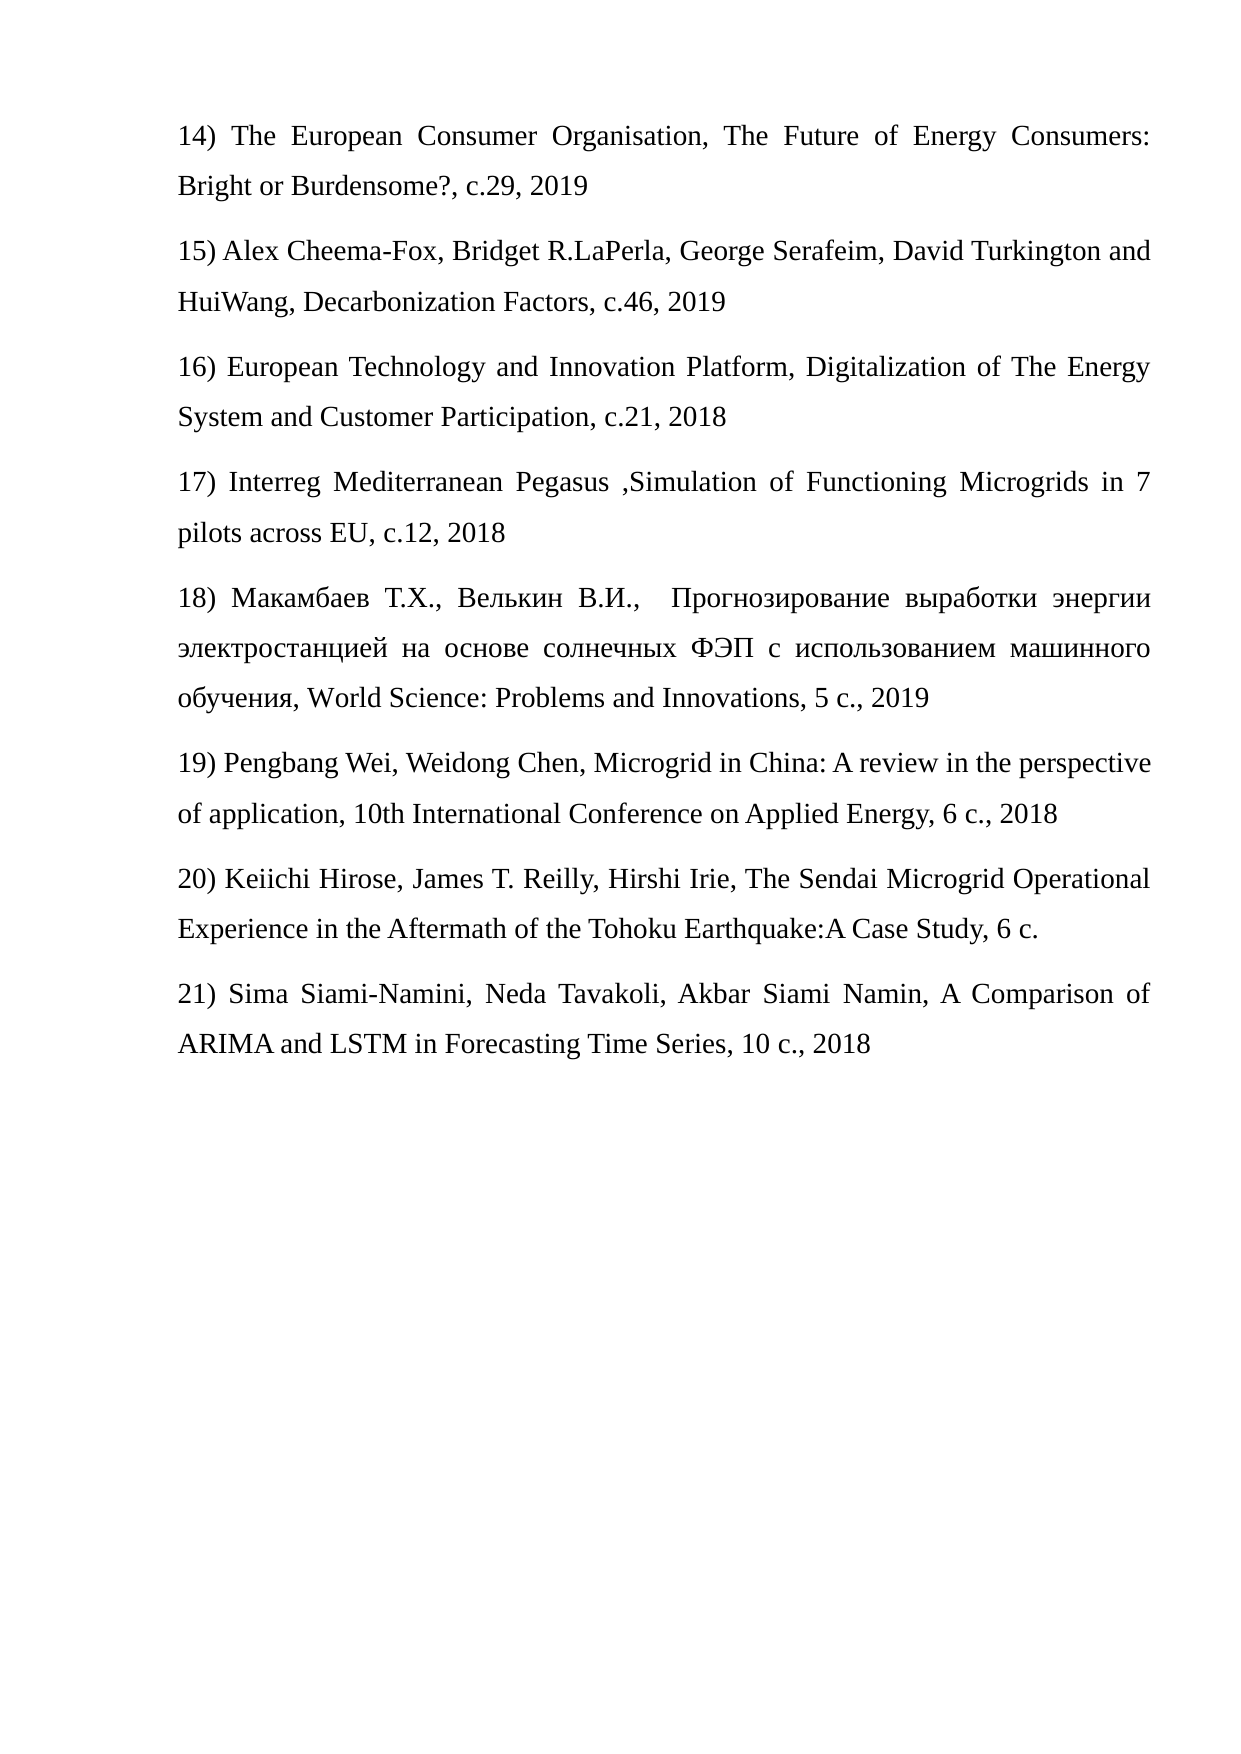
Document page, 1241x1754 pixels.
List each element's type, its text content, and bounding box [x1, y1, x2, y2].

text 16) European Technology and Innovation Platform, Digitalization of The Energy System and Customer Participation, с.21, 2018 [177, 349, 1152, 433]
text 20) Keiichi Hirose, James T. Reilly, Hirshi Irie, The Sendai Microgrid Operational Experience in the Aftermath of the Tohoku Earthquake:A Case Study, 6 с. [177, 861, 1152, 945]
text 15) Alex Cheema-Fox, Bridget R.LaPerla, George Serafeim, David Turkington and HuiWang, Decarbonization Factors, с.46, 2019 [177, 233, 1152, 317]
text 17) Interreg Mediterranean Pegasus ,Simulation of Functioning Microgrids in 7 pilots across EU, с.12, 2018 [177, 464, 1152, 548]
text 18) Макамбаев Т.Х., Велькин В.И., Прогнозирование выработки энергии электростанцией на основе солнечных ФЭП с использованием машинного обучения, World Science: Problems and Innovations, 5 с., 2019 [177, 580, 1152, 714]
text 14) The European Consumer Organisation, The Future of Energy Consumers: Bright or Burdensome?, с.29, 2019 [177, 118, 1152, 202]
text 21) Sima Siami-Namini, Neda Tavakoli, Akbar Siami Namin, A Comparison of ARIMA and LSTM in Forecasting Time Series, 10 с., 2018 [177, 976, 1152, 1060]
text 19) Pengbang Wei, Weidong Chen, Microgrid in China: A review in the perspective of application, 10th International Conference on Applied Energy, 6 с., 2018 [177, 746, 1152, 829]
